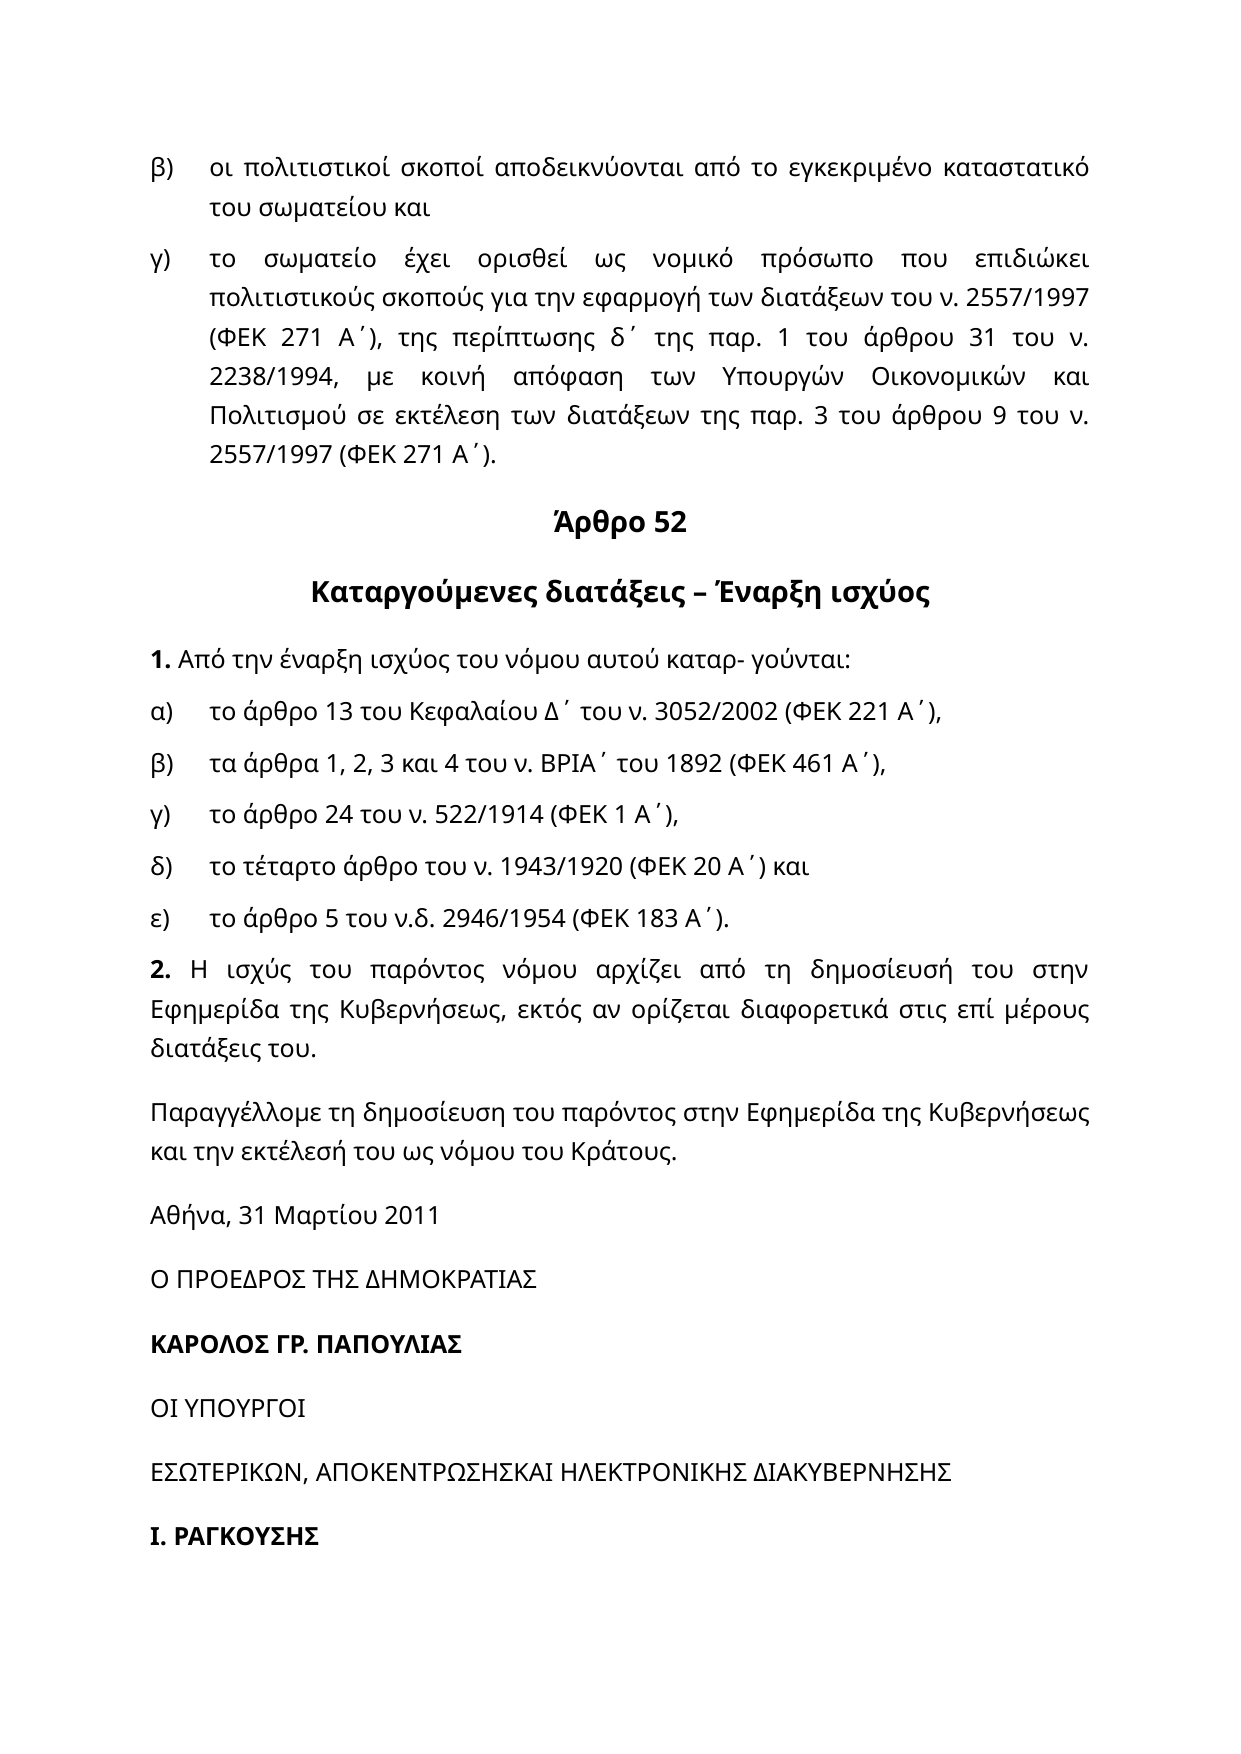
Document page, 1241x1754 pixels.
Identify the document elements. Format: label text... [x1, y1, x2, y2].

subtitle Άρθρο 52 [150, 501, 1090, 541]
text Αθήνα, 31 Μαρτίου 2011 [150, 1198, 1090, 1232]
text ΕΣΩΤΕΡΙΚΩΝ, ΑΠΟΚΕΝΤΡΩΣΗΣΚΑΙ ΗΛΕΚΤΡΟΝΙΚΗΣ ΔΙΑΚΥΒΕΡΝΗΣΗΣ [150, 1454, 1090, 1489]
subtitle Καταργούμενες διατάξεις – Έναρξη ισχύος [150, 571, 1090, 611]
list δ) το τέταρτο άρθρο του ν. 1943/1920 (ΦΕΚ 20 Α΄) και [150, 849, 1090, 883]
list β) τα άρθρα 1, 2, 3 και 4 του ν. ΒΡΙΑ΄ του 1892 (ΦΕΚ 461 Α΄), [150, 745, 1090, 779]
text Παραγγέλλομε τη δημοσίευση του παρόντος στην Εφημερίδα της Κυβερνήσεως και την εκτέλεσή του ως νόμου του Κράτους. [150, 1094, 1090, 1168]
text ΟΙ ΥΠΟΥΡΓΟΙ [150, 1390, 1090, 1424]
text Ο ΠΡΟΕΔΡΟΣ ΤΗΣ ΔΗΜΟΚΡΑΤΙΑΣ [150, 1262, 1090, 1296]
list ε) το άρθρο 5 του ν.δ. 2946/1954 (ΦΕΚ 183 Α΄). [150, 900, 1090, 934]
text Ι. ΡΑΓΚΟΥΣΗΣ [150, 1519, 1090, 1553]
list γ) το σωματείο έχει ορισθεί ως νομικό πρόσωπο που επιδιώκει πολιτιστικούς σκοπούς για την εφαρμογή των διατάξεων του ν. 2557/1997 (ΦΕΚ 271 Α΄), της περίπτωσης δ΄ της παρ. 1 του άρθρου 31 του ν. 2238/1994, με κοινή απόφαση των Υπουργών Οικονομικών και Πολιτισμού σε εκτέλεση των διατάξεων της παρ. 3 του άρθρου 9 του ν. 2557/1997 (ΦΕΚ 271 Α΄). [150, 241, 1090, 471]
list γ) το άρθρο 24 του ν. 522/1914 (ΦΕΚ 1 Α΄), [150, 797, 1090, 831]
text 2. Η ισχύς του παρόντος νόμου αρχίζει από τη δημοσίευσή του στην Εφημερίδα της Κυβερνήσεως, εκτός αν ορίζεται διαφορετικά στις επί μέρους διατάξεις του. [150, 952, 1090, 1064]
list α) το άρθρο 13 του Κεφαλαίου Δ΄ του ν. 3052/2002 (ΦΕΚ 221 Α΄), [150, 694, 1090, 728]
list β) οι πολιτιστικοί σκοποί αποδεικνύονται από το εγκεκριμένο καταστατικό του σωματείου και [150, 150, 1090, 223]
text 1. Από την έναρξη ισχύος του νόμου αυτού καταρ- γούνται: [150, 642, 1090, 676]
text ΚΑΡΟΛΟΣ ΓΡ. ΠΑΠΟΥΛΙΑΣ [150, 1326, 1090, 1360]
